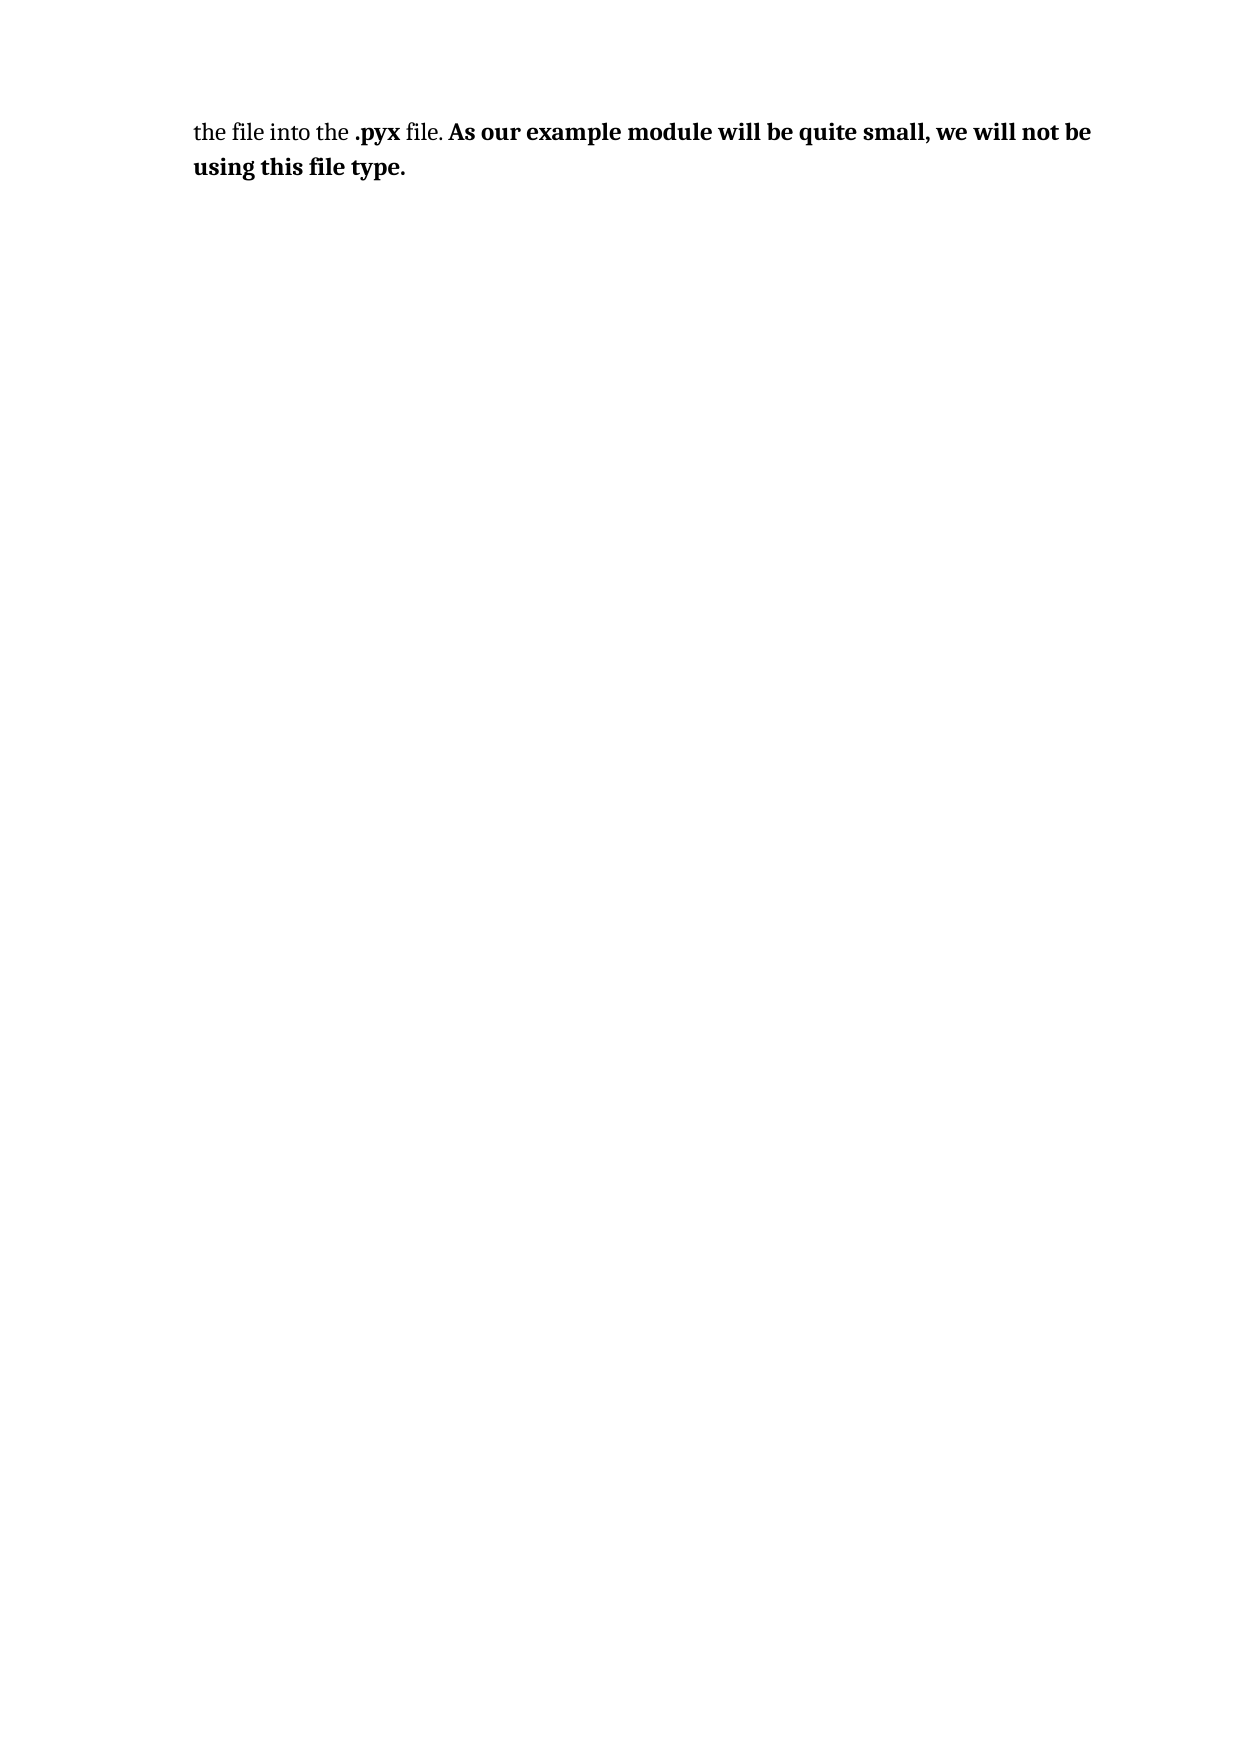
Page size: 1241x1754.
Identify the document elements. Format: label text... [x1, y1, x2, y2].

list the file into the .pyx file. As our example module will be quite small, we will not be using this file type. [156, 118, 1122, 181]
